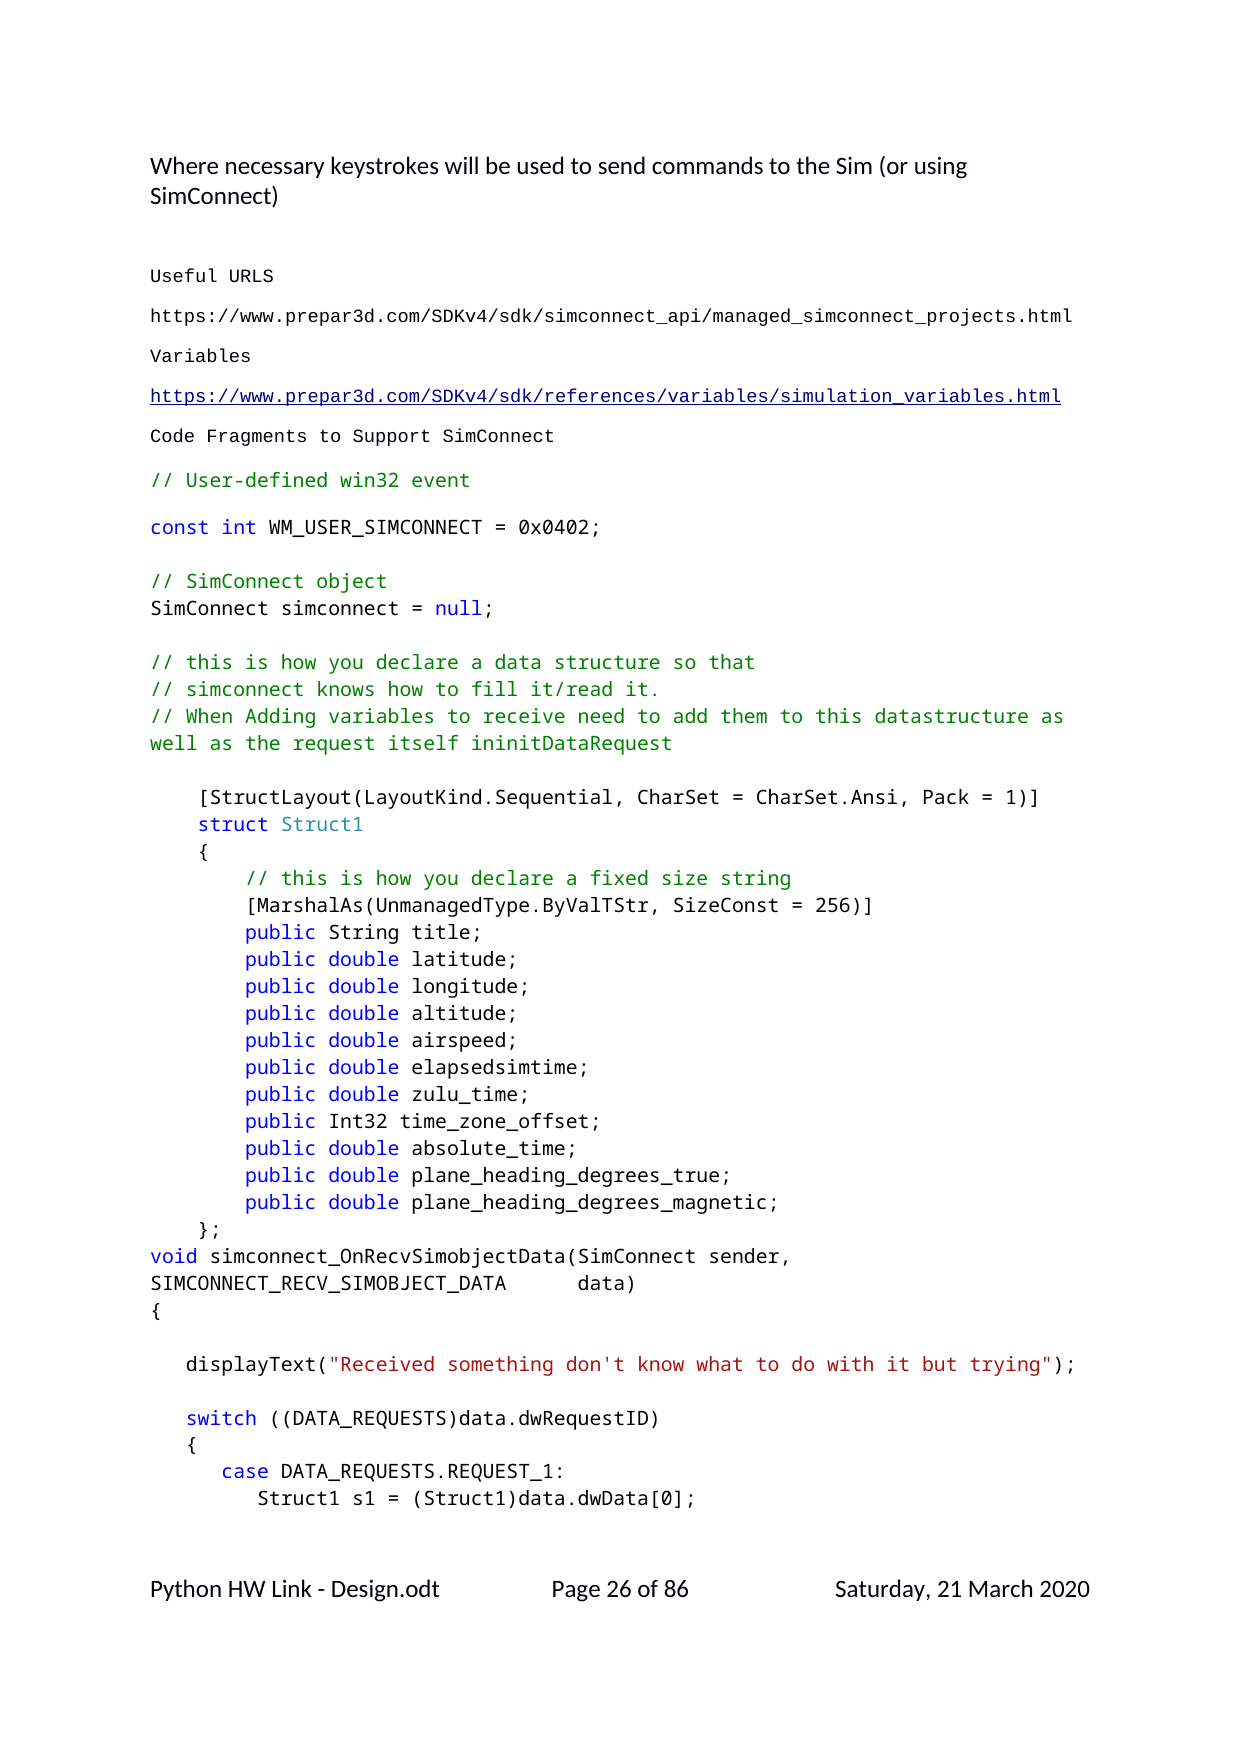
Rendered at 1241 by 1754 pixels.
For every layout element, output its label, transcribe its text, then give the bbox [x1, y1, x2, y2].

text case DATA_REQUESTS.REQUEST_1: [150, 1458, 1090, 1485]
text [StructLayout(LayoutKind.Sequential, CharSet = CharSet.Ansi, Pack = 1)] [150, 783, 1090, 810]
text public double elapsedsimtime; [150, 1053, 1090, 1080]
text Code Fragments to Support SimConnect [150, 427, 1090, 448]
text [MarshalAs(UnmanagedType.ByValTStr, SizeConst = 256)] [150, 891, 1090, 918]
text public double zulu_time; [150, 1080, 1090, 1107]
text // this is how you declare a data structure so that [150, 648, 1090, 675]
text // User-defined win32 event [150, 467, 1090, 493]
text https://www.prepar3d.com/SDKv4/sdk/references/variables/simulation_variables.html [150, 387, 1090, 408]
text // this is how you declare a fixed size string [150, 864, 1090, 891]
text Struct1 s1 = (Struct1)data.dwData[0]; [150, 1485, 1090, 1512]
text Useful URLS [150, 267, 1090, 288]
text { [150, 1431, 1090, 1458]
text }; [150, 1215, 1090, 1242]
text const int WM_USER_SIMCONNECT = 0x0402; [150, 513, 1090, 540]
text public double airspeed; [150, 1026, 1090, 1053]
text // SimConnect object [150, 567, 1090, 594]
text { [150, 1296, 1090, 1323]
text displayText("Received something don't know what to do with it but trying"); [150, 1350, 1090, 1377]
text // simconnect knows how to fill it/read it. [150, 675, 1090, 702]
text { [150, 837, 1090, 864]
text Variables [150, 347, 1090, 368]
text public Int32 time_zone_offset; [150, 1107, 1090, 1134]
text public double longitude; [150, 972, 1090, 999]
text switch ((DATA_REQUESTS)data.dwRequestID) [150, 1404, 1090, 1431]
text public double latitude; [150, 945, 1090, 972]
text public double plane_heading_degrees_true; [150, 1161, 1090, 1188]
text struct Struct1 [150, 810, 1090, 837]
text Where necessary keystrokes will be used to send commands to the Sim (or using SimConnect) [150, 150, 1090, 211]
text // When Adding variables to receive need to add them to this datastructure as well as the request itself ininitDataRequest [150, 702, 1090, 756]
text void simconnect_OnRecvSimobjectData(SimConnect sender, SIMCONNECT_RECV_SIMOBJECT_DATA data) [150, 1242, 1090, 1296]
text https://www.prepar3d.com/SDKv4/sdk/simconnect_api/managed_simconnect_projects.html [150, 307, 1090, 328]
text SimConnect simconnect = null; [150, 594, 1090, 621]
text public double absolute_time; [150, 1134, 1090, 1161]
text public String title; [150, 918, 1090, 945]
text public double plane_heading_degrees_magnetic; [150, 1188, 1090, 1215]
text public double altitude; [150, 999, 1090, 1026]
